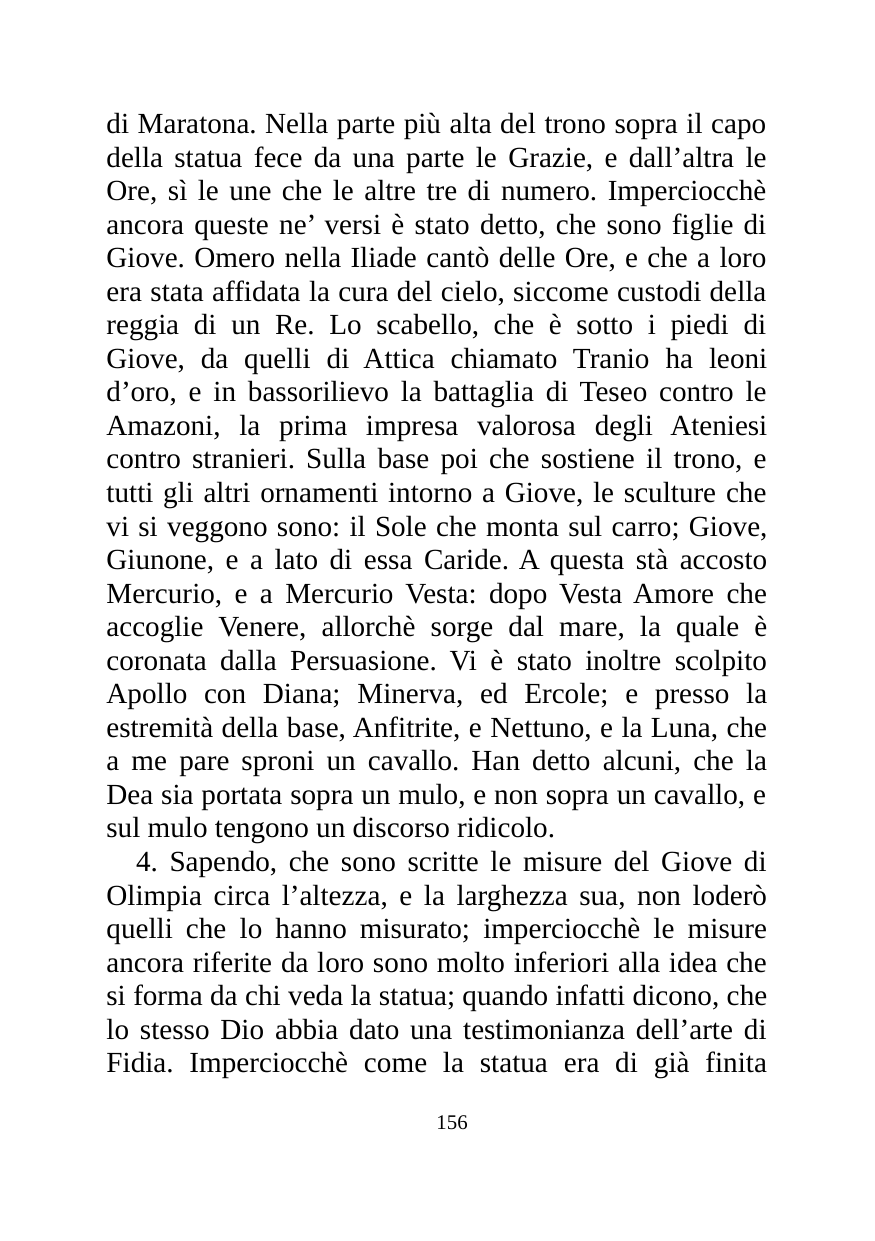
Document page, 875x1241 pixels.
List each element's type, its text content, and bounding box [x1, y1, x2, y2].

text di Maratona. Nella parte più alta del trono sopra il capo della statua fece da una parte le Grazie, e dall’altra le Ore, sì le une che le altre tre di numero. Imperciocchè ancora queste ne’ versi è stato detto, che sono figlie di Giove. Omero nella Iliade cantò delle Ore, e che a loro era stata affidata la cura del cielo, siccome custodi della reggia di un Re. Lo scabello, che è sotto i piedi di Giove, da quelli di Attica chiamato Tranio ha leoni d’oro, e in bassorilievo la battaglia di Teseo contro le Amazoni, la prima impresa valorosa degli Ateniesi contro stranieri. Sulla base poi che sostiene il trono, e tutti gli altri ornamenti intorno a Giove, le sculture che vi si veggono sono: il Sole che monta sul carro; Giove, Giunone, e a lato di essa Caride. A questa stà accosto Mercurio, e a Mercurio Vesta: dopo Vesta Amore che accoglie Venere, allorchè sorge dal mare, la quale è coronata dalla Persuasione. Vi è stato inoltre scolpito Apollo con Diana; Minerva, ed Ercole; e presso la estremità della base, Anfitrite, e Nettuno, e la Luna, che a me pare sproni un cavallo. Han detto alcuni, che la Dea sia portata sopra un mulo, e non sopra un cavallo, e sul mulo tengono un discorso ridicolo. [106, 106, 768, 844]
text 4. Sapendo, che sono scritte le misure del Giove di Olimpia circa l’altezza, e la larghezza sua, non loderò quelli che lo hanno misurato; imperciocchè le misure ancora riferite da loro sono molto inferiori alla idea che si forma da chi veda la statua; quando infatti dicono, che lo stesso Dio abbia dato una testimonianza dell’arte di Fidia. Imperciocchè come la statua era di già finita [106, 844, 768, 1079]
